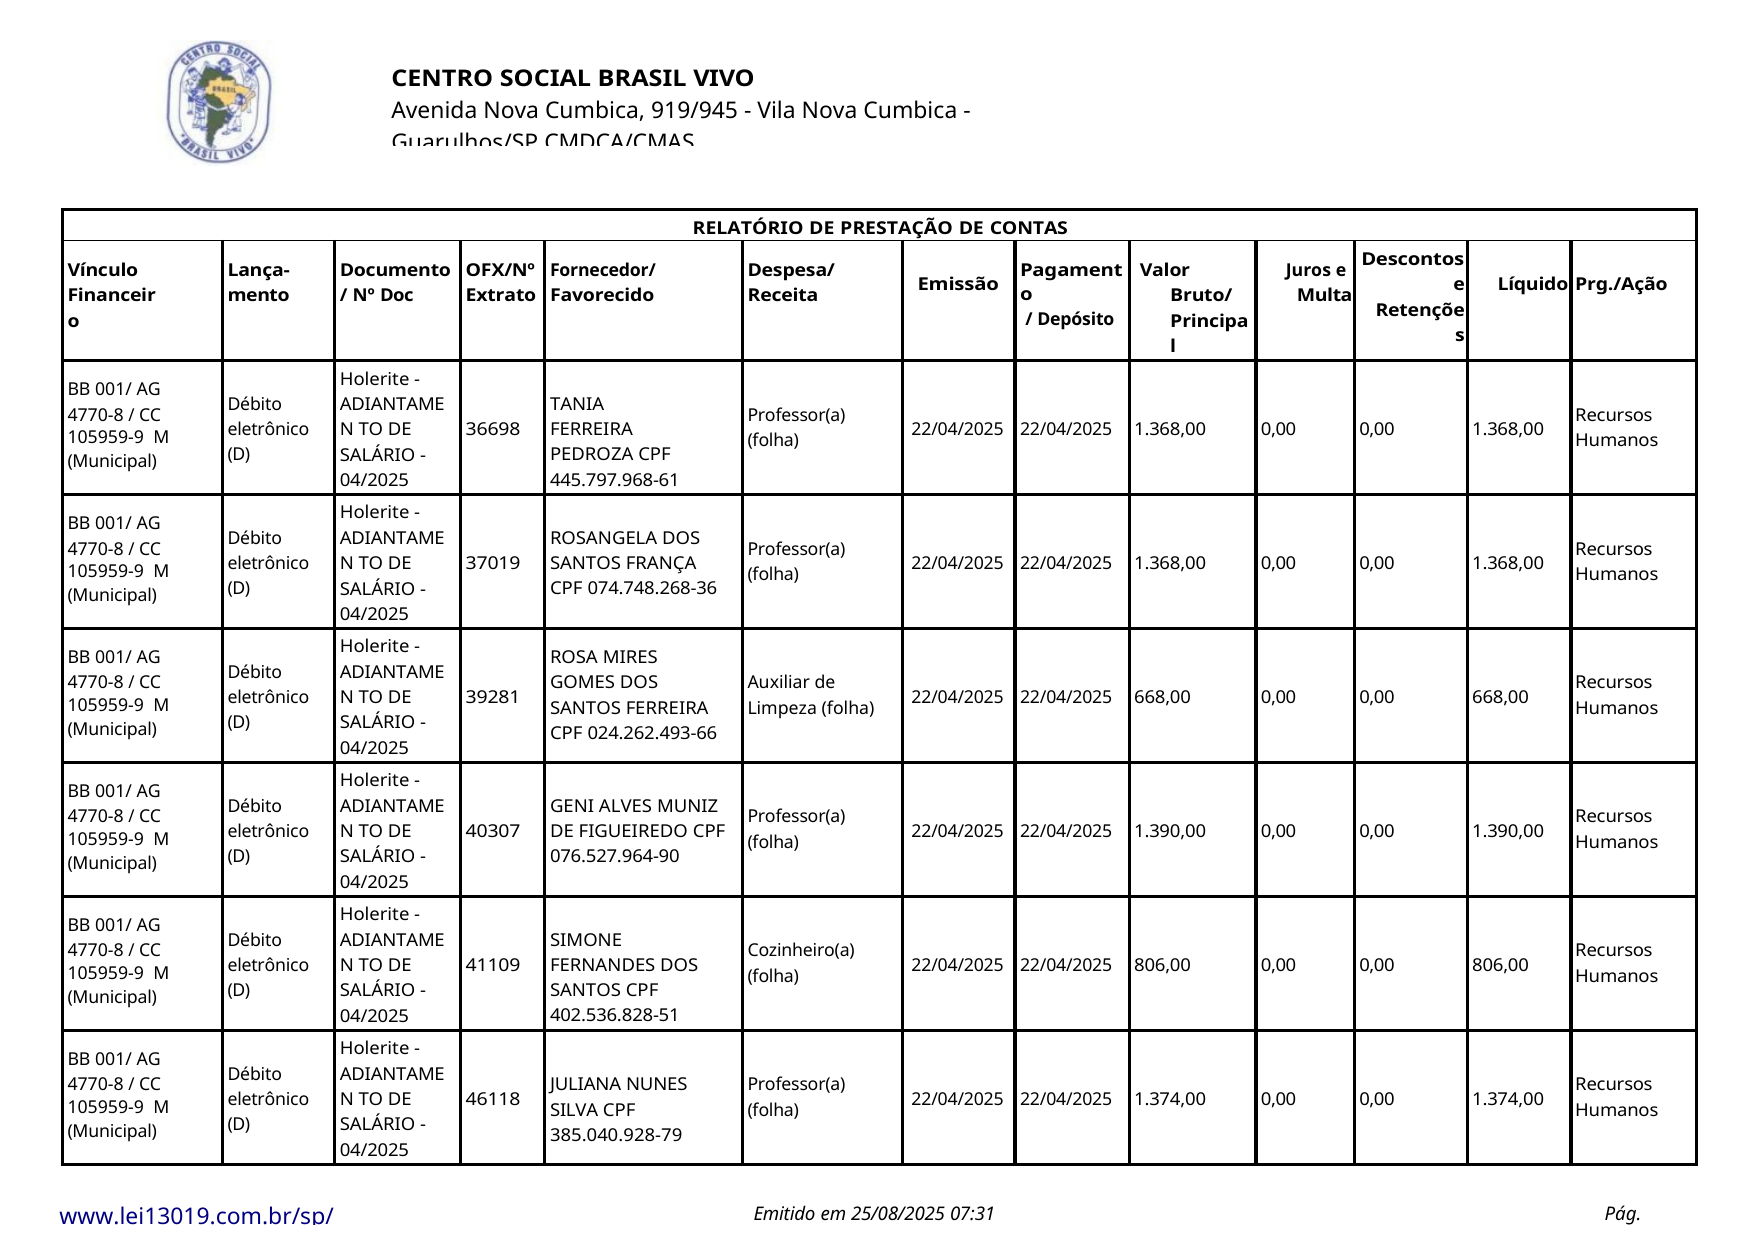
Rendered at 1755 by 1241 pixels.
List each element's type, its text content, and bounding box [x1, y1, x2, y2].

table_cell 806,00 [1469, 898, 1569, 1028]
table_cell ROSANGELA DOS SANTOS FRANÇA CPF 074.748.268-36 [546, 496, 741, 627]
table_cell 1.368,00 [1131, 362, 1254, 493]
table_cell Débito eletrônico (D) [224, 362, 333, 493]
table_cell Professor(a) (folha) [744, 764, 901, 894]
table_cell 22/04/2025 [904, 1032, 1013, 1162]
table_cell Fornecedor/ Favorecido [546, 241, 741, 359]
table_cell 0,00 [1258, 1032, 1353, 1162]
table_cell BB 001/ AG 4770-8 / CC 105959-9 M (Municipal) [64, 630, 221, 761]
table_cell Débito eletrônico (D) [224, 764, 333, 894]
table_cell Prg./Ação [1573, 241, 1695, 359]
table_cell 0,00 [1356, 764, 1466, 894]
table_cell 36698 [462, 362, 543, 493]
table_cell 41109 [462, 898, 543, 1028]
table_cell 0,00 [1258, 496, 1353, 627]
table_cell Holerite - ADIANTAMEN TO DE SALÁRIO - 04/2025 [336, 898, 459, 1028]
table_cell 1.390,00 [1469, 764, 1569, 894]
table_cell Recursos Humanos [1573, 630, 1695, 761]
table_cell Documento / Nº Doc [336, 241, 459, 359]
table_cell Emissão [904, 241, 1013, 359]
table_cell 668,00 [1131, 630, 1254, 761]
table_cell 22/04/2025 [1017, 1032, 1128, 1162]
table_cell Pagamento / Depósito [1017, 241, 1128, 359]
table_cell Recursos Humanos [1573, 496, 1695, 627]
table_cell SIMONE FERNANDES DOS SANTOS CPF 402.536.828-51 [546, 898, 741, 1028]
table_cell 1.374,00 [1469, 1032, 1569, 1162]
table_cell Despesa/ Receita [744, 241, 901, 359]
table_cell Auxiliar de Limpeza (folha) [744, 630, 901, 761]
table_cell Débito eletrônico (D) [224, 630, 333, 761]
table_cell Débito eletrônico (D) [224, 1032, 333, 1162]
table_cell BB 001/ AG 4770-8 / CC 105959-9 M (Municipal) [64, 1032, 221, 1162]
table_cell Professor(a) (folha) [744, 362, 901, 493]
table_cell Holerite - ADIANTAMEN TO DE SALÁRIO - 04/2025 [336, 630, 459, 761]
table_cell 39281 [462, 630, 543, 761]
table_cell 46118 [462, 1032, 543, 1162]
table_cell Recursos Humanos [1573, 764, 1695, 894]
table_cell 806,00 [1131, 898, 1254, 1028]
table_cell ROSA MIRES GOMES DOS SANTOS FERREIRA CPF 024.262.493-66 [546, 630, 741, 761]
table_cell Holerite - ADIANTAMEN TO DE SALÁRIO - 04/2025 [336, 362, 459, 493]
table_cell 0,00 [1356, 496, 1466, 627]
table_cell 40307 [462, 764, 543, 894]
table_cell Débito eletrônico (D) [224, 898, 333, 1028]
table_cell GENI ALVES MUNIZ DE FIGUEIREDO CPF 076.527.964-90 [546, 764, 741, 894]
table_cell 22/04/2025 [904, 362, 1013, 493]
table_cell 37019 [462, 496, 543, 627]
table_cell Lança- mento [224, 241, 333, 359]
table_cell Recursos Humanos [1573, 1032, 1695, 1162]
table_cell BB 001/ AG 4770-8 / CC 105959-9 M (Municipal) [64, 898, 221, 1028]
table_cell 1.368,00 [1469, 362, 1569, 493]
table_cell 0,00 [1356, 898, 1466, 1028]
table_cell 668,00 [1469, 630, 1569, 761]
table_cell 22/04/2025 [904, 496, 1013, 627]
table_header RELATÓRIO DE PRESTAÇÃO DE CONTAS [64, 211, 1695, 239]
table_cell OFX/Nº Extrato [462, 241, 543, 359]
table_cell Holerite - ADIANTAMEN TO DE SALÁRIO - 04/2025 [336, 496, 459, 627]
table_cell Holerite - ADIANTAMEN TO DE SALÁRIO - 04/2025 [336, 1032, 459, 1162]
table_cell 22/04/2025 [1017, 898, 1128, 1028]
table_cell 0,00 [1258, 630, 1353, 761]
table_cell 0,00 [1258, 764, 1353, 894]
table_cell 0,00 [1356, 630, 1466, 761]
table_cell 0,00 [1356, 362, 1466, 493]
table_cell JULIANA NUNES SILVA CPF 385.040.928-79 [546, 1032, 741, 1162]
table_cell BB 001/ AG 4770-8 / CC 105959-9 M (Municipal) [64, 362, 221, 493]
table_cell Valor Bruto/ Principal [1131, 241, 1254, 359]
table_cell BB 001/ AG 4770-8 / CC 105959-9 M (Municipal) [64, 496, 221, 627]
table_cell BB 001/ AG 4770-8 / CC 105959-9 M (Municipal) [64, 764, 221, 894]
table_cell 22/04/2025 [1017, 630, 1128, 761]
table_cell 0,00 [1356, 1032, 1466, 1162]
table_cell 22/04/2025 [904, 898, 1013, 1028]
table_cell Débito eletrônico (D) [224, 496, 333, 627]
table_cell Líquido [1469, 241, 1569, 359]
table_cell 22/04/2025 [904, 764, 1013, 894]
table_cell Recursos Humanos [1573, 362, 1695, 493]
table_cell 22/04/2025 [1017, 496, 1128, 627]
table_cell TANIA FERREIRA PEDROZA CPF 445.797.968-61 [546, 362, 741, 493]
table_cell Cozinheiro(a) (folha) [744, 898, 901, 1028]
table_cell 1.374,00 [1131, 1032, 1254, 1162]
table_cell 1.368,00 [1469, 496, 1569, 627]
table_cell Descontos e Retenções [1356, 241, 1466, 359]
table_cell 22/04/2025 [1017, 764, 1128, 894]
table_cell Professor(a) (folha) [744, 1032, 901, 1162]
table_cell Juros e Multa [1258, 241, 1353, 359]
table_cell 0,00 [1258, 898, 1353, 1028]
table_cell 1.368,00 [1131, 496, 1254, 627]
table_cell Recursos Humanos [1573, 898, 1695, 1028]
table_cell Holerite - ADIANTAMEN TO DE SALÁRIO - 04/2025 [336, 764, 459, 894]
table_cell 1.390,00 [1131, 764, 1254, 894]
table_cell 22/04/2025 [904, 630, 1013, 761]
table_cell 22/04/2025 [1017, 362, 1128, 493]
table_cell 0,00 [1258, 362, 1353, 493]
table_cell Professor(a) (folha) [744, 496, 901, 627]
table_cell Vínculo Financeiro [64, 241, 221, 359]
